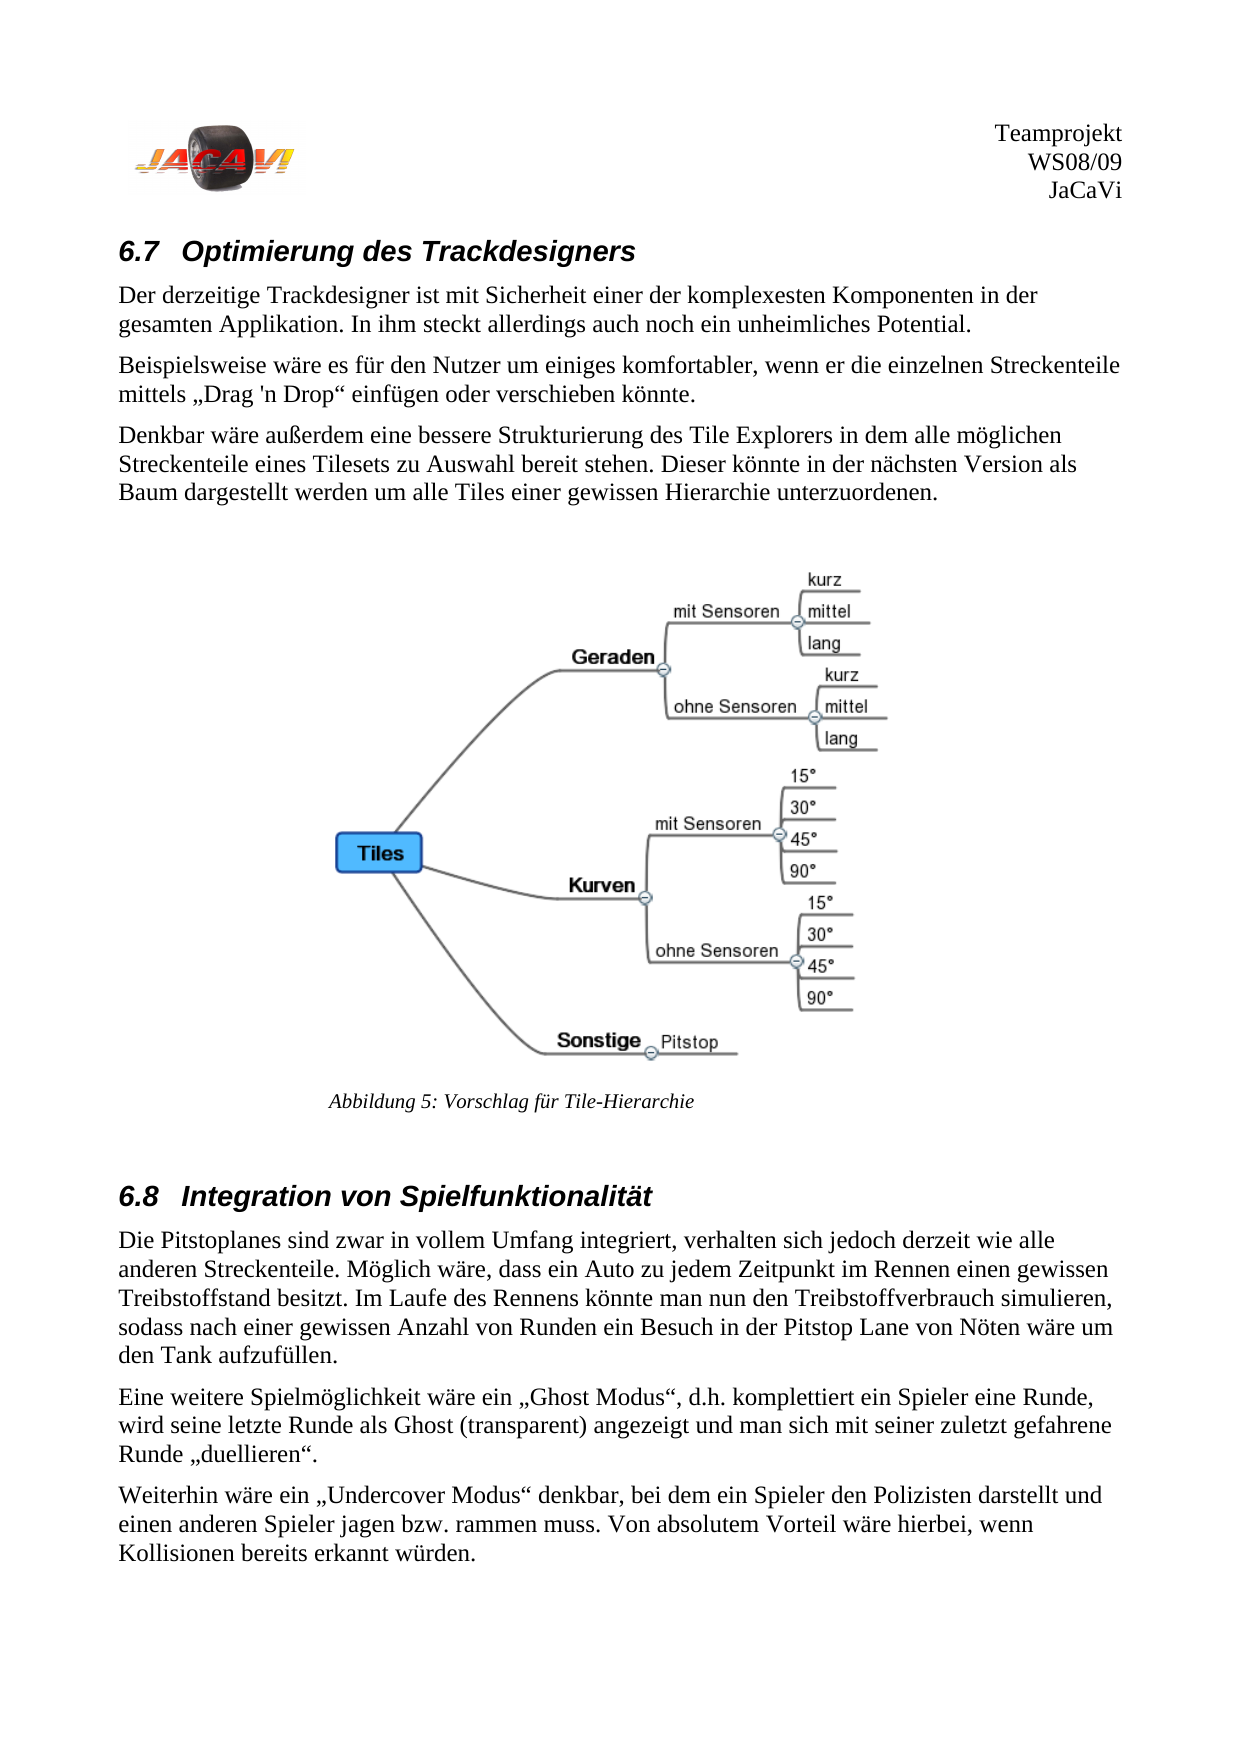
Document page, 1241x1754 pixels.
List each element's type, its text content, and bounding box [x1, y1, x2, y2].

text Weiterhin wäre ein „Undercover Modus“ denkbar, bei dem ein Spieler den Polizisten darstellt und einen anderen Spieler jagen bzw. rammen muss. Von absolutem Vorteil wäre hierbei, wenn Kollisionen bereits erkannt würden. [118, 1481, 1122, 1567]
text Die Pitstoplanes sind zwar in vollem Umfang integriert, verhalten sich jedoch derzeit wie alle anderen Streckenteile. Möglich wäre, dass ein Auto zu jedem Zeitpunkt im Rennen einen gewissen Treibstoffstand besitzt. Im Laufe des Rennens könnte man nun den Treibstoffverbrauch simulieren, sodass nach einer gewissen Anzahl von Runden ein Besuch in der Pitstop Lane von Nöten wäre um den Tank aufzufüllen. [118, 1226, 1122, 1369]
picture [328, 531, 912, 1090]
picture [128, 120, 307, 195]
text Beispielsweise wäre es für den Nutzer um einiges komfortabler, wenn er die einzelnen Streckenteile mittels „Drag 'n Drop“ einfügen oder verschieben könnte. [118, 350, 1122, 407]
subtitle Integration von Spielfunktionalität [118, 1179, 1122, 1213]
text Denkbar wäre außerdem eine bessere Strukturierung des Tile Explorers in dem alle möglichen Streckenteile eines Tilesets zu Auswahl bereit stehen. Dieser könnte in der nächsten Version als Baum dargestellt werden um alle Tiles einer gewissen Hierarchie unterzuordenen. [118, 420, 1122, 506]
text Abbildung 5: Vorschlag für Tile-Hierarchie [329, 1090, 911, 1113]
text Der derzeitige Trackdesigner ist mit Sicherheit einer der komplexesten Komponenten in der gesamten Applikation. In ihm steckt allerdings auch noch ein unheimliches Potential. [118, 280, 1122, 337]
subtitle Optimierung des Trackdesigners [118, 234, 1122, 267]
text Eine weitere Spielmöglichkeit wäre ein „Ghost Modus“, d.h. komplettiert ein Spieler eine Runde, wird seine letzte Runde als Ghost (transparent) angezeigt und man sich mit seiner zuletzt gefahrene Runde „duellieren“. [118, 1382, 1122, 1468]
